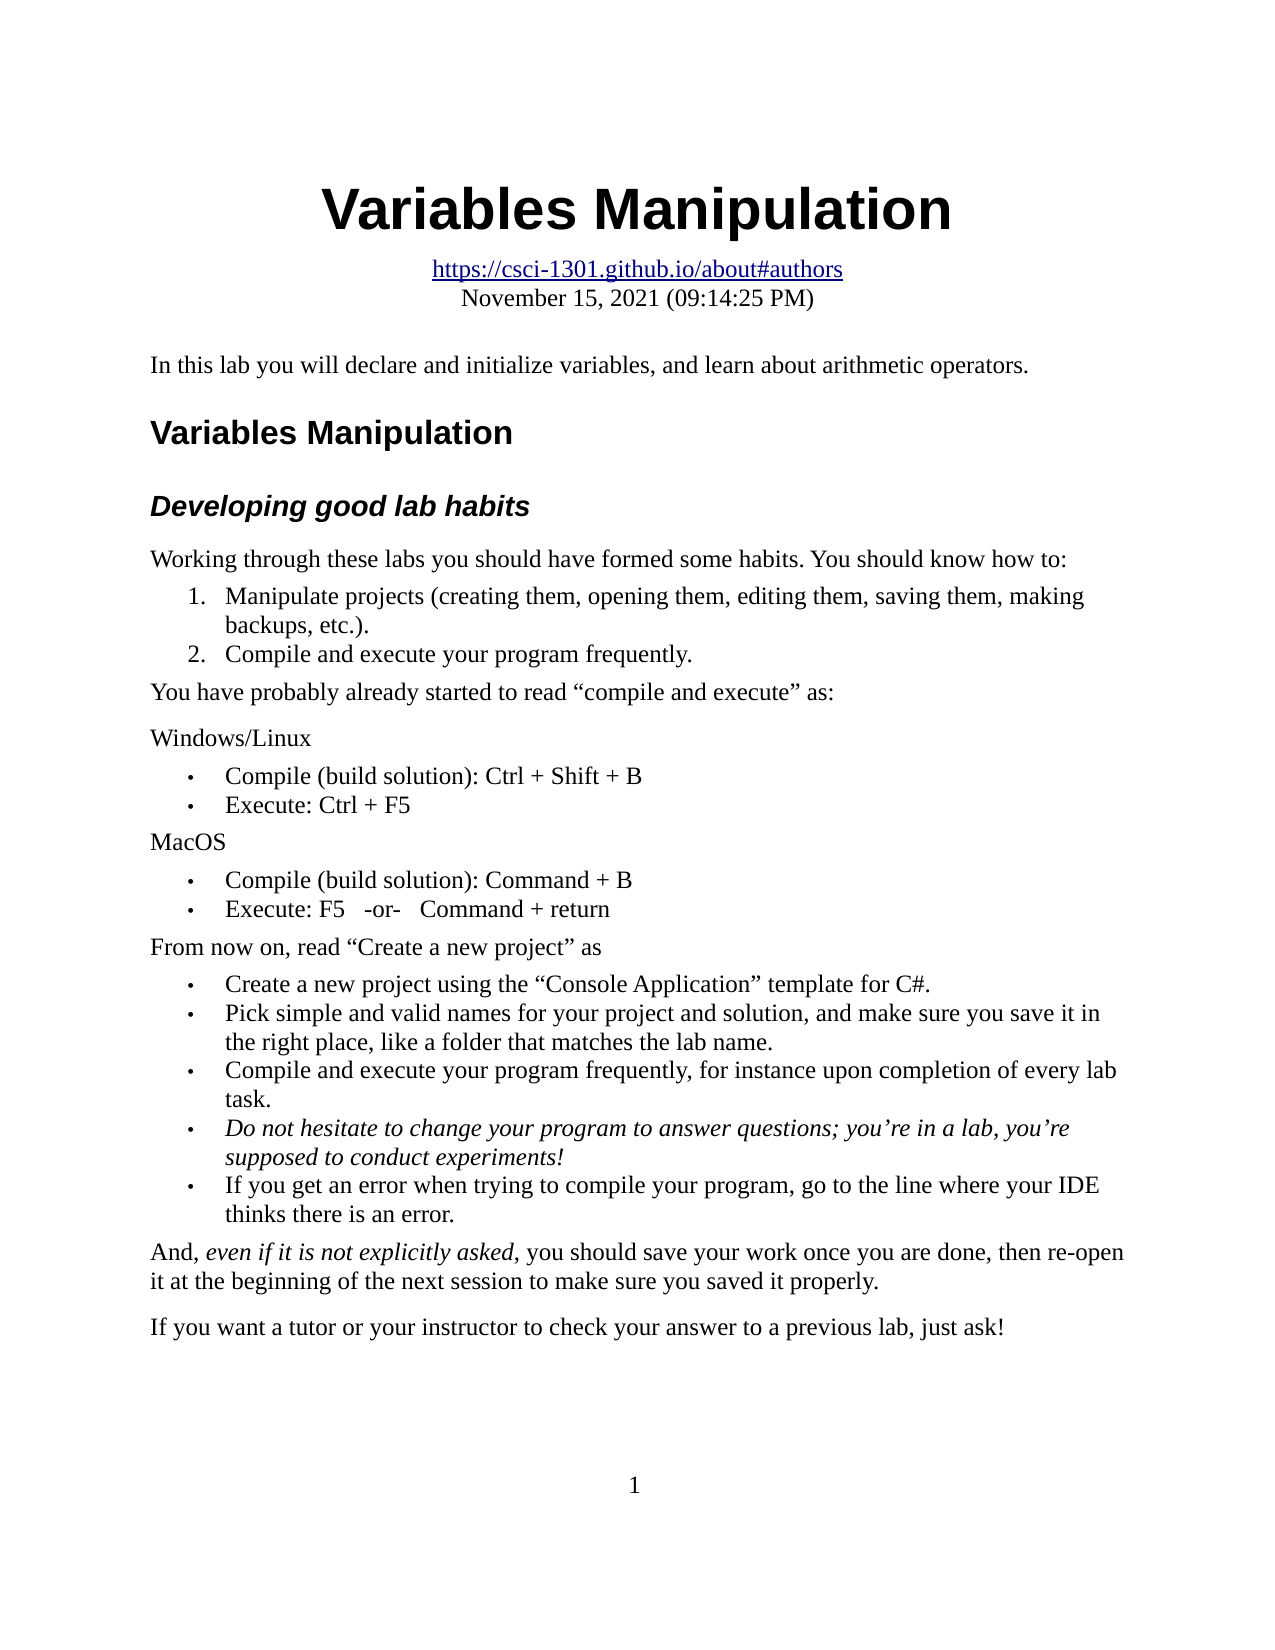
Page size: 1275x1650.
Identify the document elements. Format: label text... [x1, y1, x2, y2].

text MacOS [150, 827, 1125, 856]
title Variables Manipulation [150, 175, 1125, 242]
list Pick simple and valid names for your project and solution, and make sure you save it in the right place, like a folder that matches the lab name. [187, 998, 1125, 1056]
subtitle Developing good lab habits [150, 489, 1125, 522]
list Manipulate projects (creating them, opening them, editing them, saving them, making backups, etc.). [187, 581, 1125, 639]
list Compile (build solution): Ctrl + Shift + B [187, 761, 1125, 790]
text You have probably already started to read “compile and execute” as: [150, 677, 1125, 705]
text Windows/Linux [150, 723, 1125, 752]
list Compile and execute your program frequently. [187, 639, 1125, 668]
list Execute: F5 -or- Command + return [187, 894, 1125, 923]
list Compile and execute your program frequently, for instance upon completion of every lab task. [187, 1056, 1125, 1113]
text In this lab you will declare and initialize variables, and learn about arithmetic operators. [150, 350, 1125, 378]
subtitle Variables Manipulation [150, 412, 1125, 451]
text Working through these labs you should have formed some habits. You should know how to: [150, 544, 1125, 572]
list Execute: Ctrl + F5 [187, 790, 1125, 818]
list Compile (build solution): Command + B [187, 865, 1125, 894]
text From now on, read “Create a new project” as [150, 932, 1125, 960]
list If you get an error when trying to compile your program, go to the line where your IDE thinks there is an error. [187, 1171, 1125, 1228]
text If you want a tutor or your instructor to check your answer to a previous lab, just ask! [150, 1312, 1125, 1341]
text And, even if it is not explicitly asked, you should save your work once you are done, then re-open it at the beginning of the next session to make sure you saved it properly. [150, 1237, 1125, 1294]
list Do not hesitate to change your program to answer questions; you’re in a lab, you’re supposed to conduct experiments! [187, 1113, 1125, 1171]
text https://csci-1301.github.io/about#authors [150, 254, 1125, 283]
list Create a new project using the “Console Application” template for C#. [187, 969, 1125, 998]
text November 15, 2021 (09:14:25 PM) [150, 283, 1125, 312]
